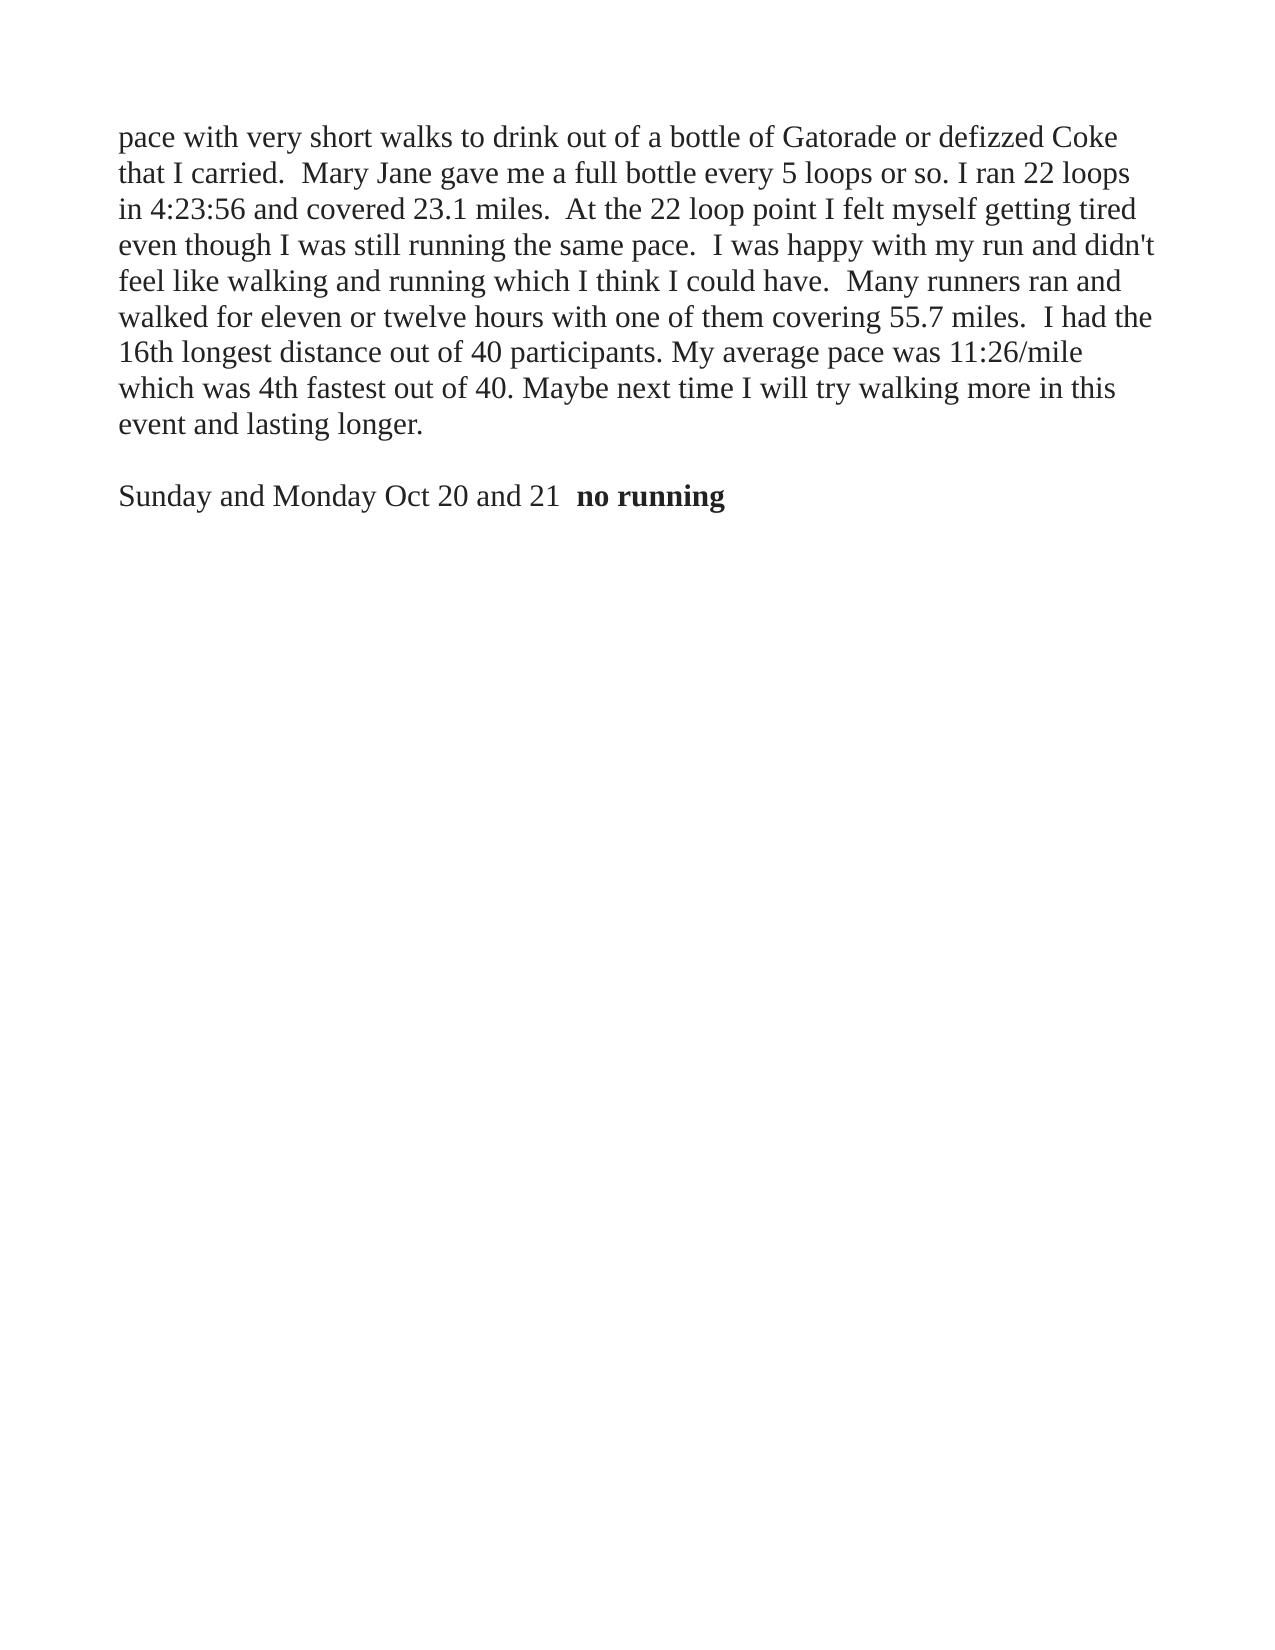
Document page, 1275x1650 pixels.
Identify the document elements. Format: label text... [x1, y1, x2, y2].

text Sunday and Monday Oct 20 and 21 no running [118, 477, 1161, 513]
text pace with very short walks to drink out of a bottle of Gatorade or defizzed Coke that I carried. Mary Jane gave me a full bottle every 5 loops or so. I ran 22 loops in 4:23:56 and covered 23.1 miles. At the 22 loop point I felt myself getting tired even though I was still running the same pace. I was happy with my run and didn't feel like walking and running which I think I could have. Many runners ran and walked for eleven or twelve hours with one of them covering 55.7 miles. I had the 16th longest distance out of 40 participants. My average pace was 11:26/mile which was 4th fastest out of 40. Maybe next time I will try walking more in this event and lasting longer. [118, 118, 1161, 442]
